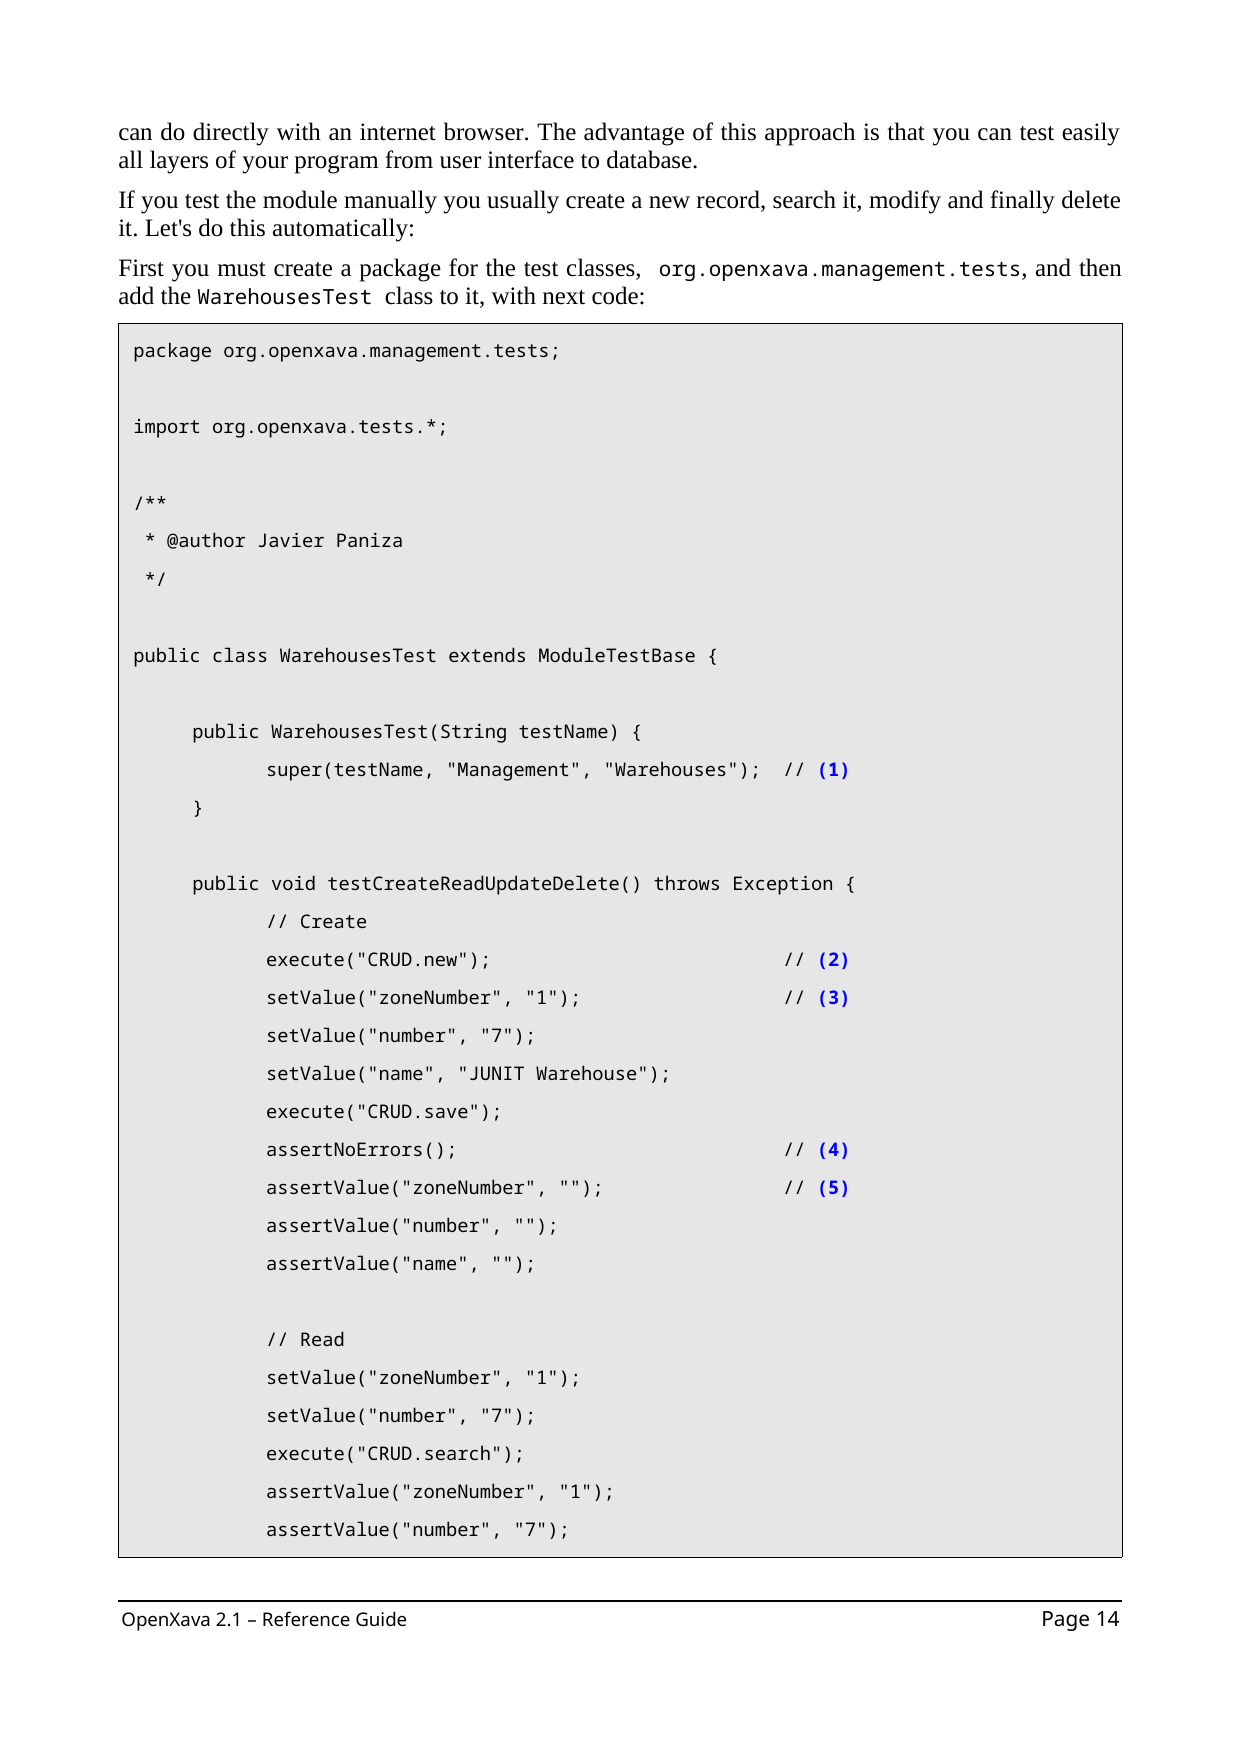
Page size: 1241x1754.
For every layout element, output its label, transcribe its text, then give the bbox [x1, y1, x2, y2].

text public void testCreateReadUpdateDelete() throws Exception { [119, 855, 1122, 893]
text assertValue("name", ""); [119, 1235, 1122, 1273]
text setValue("name", "JUNIT Warehouse"); [119, 1045, 1122, 1083]
text execute("CRUD.new"); // (2) [119, 931, 1122, 969]
text /** [119, 475, 1122, 513]
text execute("CRUD.search"); [119, 1426, 1122, 1463]
text import org.openxava.tests.*; [119, 399, 1122, 437]
text super(testName, "Management", "Warehouses"); // (1) [119, 741, 1122, 779]
text execute("CRUD.save"); [119, 1083, 1122, 1121]
text public WarehousesTest(String testName) { [119, 703, 1122, 741]
text public class WarehousesTest extends ModuleTestBase { [119, 627, 1122, 665]
text assertNoErrors(); // (4) [119, 1121, 1122, 1159]
text package org.openxava.management.tests; [119, 324, 1122, 361]
text // Create [119, 893, 1122, 931]
text assertValue("zoneNumber", "1"); [119, 1463, 1122, 1502]
text setValue("number", "7"); [119, 1007, 1122, 1045]
text setValue("number", "7"); [119, 1387, 1122, 1426]
text * @author Javier Paniza [119, 513, 1122, 551]
text can do directly with an internet browser. The advantage of this approach is that you can test easily all layers of your program from user interface to database. [118, 118, 1122, 173]
text assertValue("number", ""); [119, 1197, 1122, 1235]
text First you must create a package for the test classes, org.openxava.management.tests, and then add the WarehousesTest class to it, with next code: [118, 254, 1122, 310]
text } [119, 779, 1122, 817]
text // Read [119, 1311, 1122, 1349]
text setValue("zoneNumber", "1"); // (3) [119, 969, 1122, 1007]
text setValue("zoneNumber", "1"); [119, 1349, 1122, 1387]
text If you test the module manually you usually create a new record, search it, modify and finally delete it. Let's do this automatically: [118, 186, 1122, 241]
text assertValue("zoneNumber", ""); // (5) [119, 1159, 1122, 1197]
text */ [119, 551, 1122, 589]
text assertValue("number", "7"); [119, 1502, 1122, 1557]
